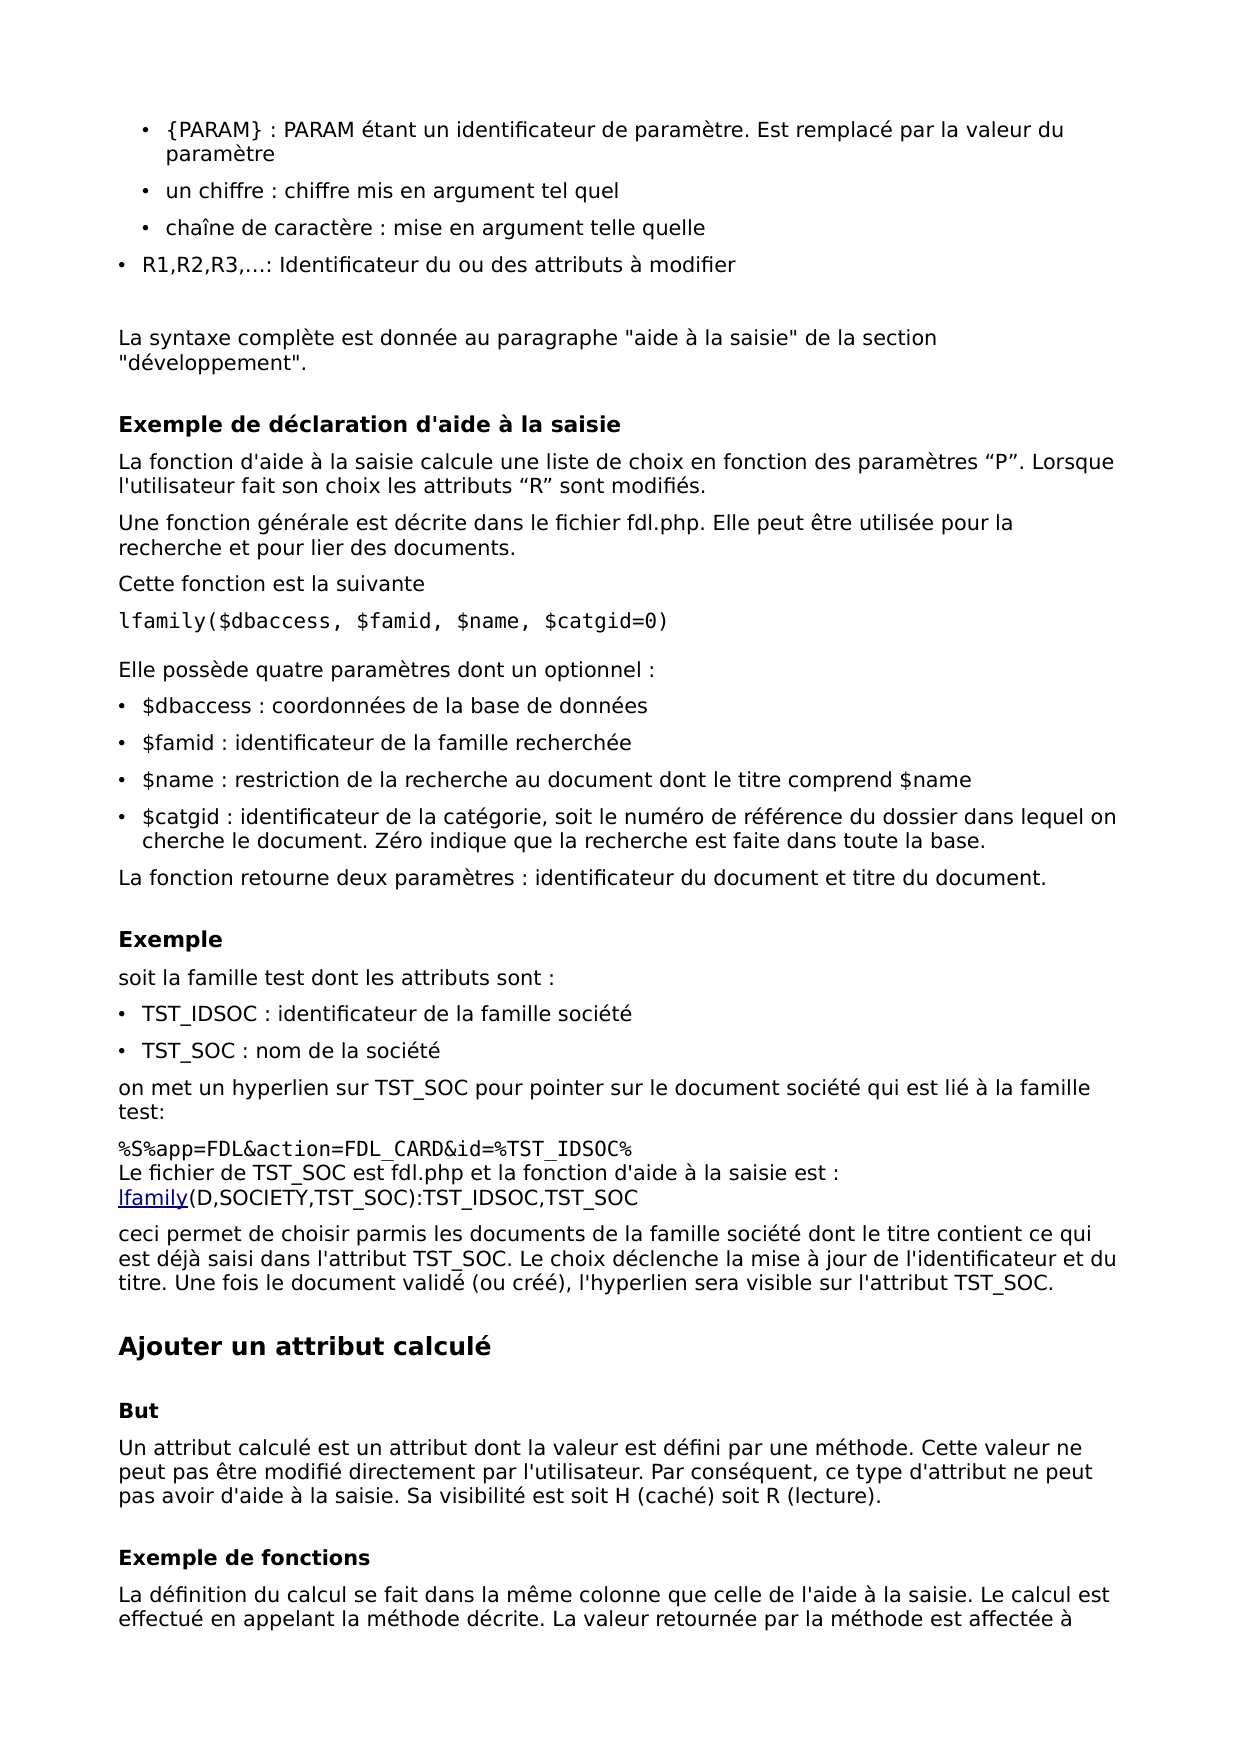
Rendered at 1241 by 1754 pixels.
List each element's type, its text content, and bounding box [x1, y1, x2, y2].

text La définition du calcul se fait dans la même colonne que celle de l'aide à la saisie. Le calcul est effectué en appelant la méthode décrite. La valeur retournée par la méthode est affectée à [118, 1583, 1122, 1632]
text Cette fonction est la suivante [118, 572, 1122, 597]
list $dbaccess : coordonnées de la base de données [118, 694, 1122, 719]
list chaîne de caractère : mise en argument telle quelle [142, 216, 1122, 240]
list TST_IDSOC : identificateur de la famille société [118, 1002, 1122, 1027]
text Elle possède quatre paramètres dont un optionnel : [118, 658, 1122, 682]
list TST_SOC : nom de la société [118, 1039, 1122, 1063]
subtitle But [118, 1399, 1122, 1423]
text soit la famille test dont les attributs sont : [118, 966, 1122, 990]
text Un attribut calculé est un attribut dont la valeur est défini par une méthode. Cette valeur ne peut pas être modifié directement par l'utilisateur. Par conséquent, ce type d'attribut ne peut pas avoir d'aide à la saisie. Sa visibilité est soit H (caché) soit R (lecture). [118, 1436, 1122, 1509]
list {PARAM} : PARAM étant un identificateur de paramètre. Est remplacé par la valeur du paramètre [142, 118, 1122, 167]
text Le fichier de TST_SOC est fdl.php et la fonction d'aide à la saisie est : lfamily(D,SOCIETY,TST_SOC):TST_IDSOC,TST_SOC [118, 1161, 1122, 1210]
list R1,R2,R3,…: Identificateur du ou des attributs à modifier [118, 253, 1122, 277]
subtitle Exemple [118, 928, 1122, 953]
subtitle Exemple de déclaration d'aide à la saisie [118, 412, 1122, 438]
text lfamily($dbaccess, $famid, $name, $catgid=0) [118, 609, 1122, 633]
subtitle Exemple de fonctions [118, 1546, 1122, 1571]
subtitle Ajouter un attribut calculé [118, 1333, 1122, 1362]
list un chiffre : chiffre mis en argument tel quel [142, 179, 1122, 203]
text on met un hyperlien sur TST_SOC pour pointer sur le document société qui est lié à la famille test: [118, 1076, 1122, 1124]
text La fonction d'aide à la saisie calcule une liste de choix en fonction des paramètres “P”. Lorsque l'utilisateur fait son choix les attributs “R” sont modifiés. [118, 450, 1122, 499]
text La fonction retourne deux paramètres : identificateur du document et titre du document. [118, 866, 1122, 890]
text Une fonction générale est décrite dans le fichier fdl.php. Elle peut être utilisée pour la recherche et pour lier des documents. [118, 511, 1122, 560]
list $name : restriction de la recherche au document dont le titre comprend $name [118, 768, 1122, 792]
text La syntaxe complète est donnée au paragraphe "aide à la saisie" de la section "développement". [118, 326, 1122, 375]
text ceci permet de choisir parmis les documents de la famille société dont le titre contient ce qui est déjà saisi dans l'attribut TST_SOC. Le choix déclenche la mise à jour de l'identificateur et du titre. Une fois le document validé (ou créé), l'hyperlien sera visible sur l'attribut TST_SOC. [118, 1222, 1122, 1295]
list $catgid : identificateur de la catégorie, soit le numéro de référence du dossier dans lequel on cherche le document. Zéro indique que la recherche est faite dans toute la base. [118, 805, 1122, 853]
list $famid : identificateur de la famille recherchée [118, 731, 1122, 756]
text %S%app=FDL&action=FDL_CARD&id=%TST_IDSOC% [118, 1137, 1122, 1161]
